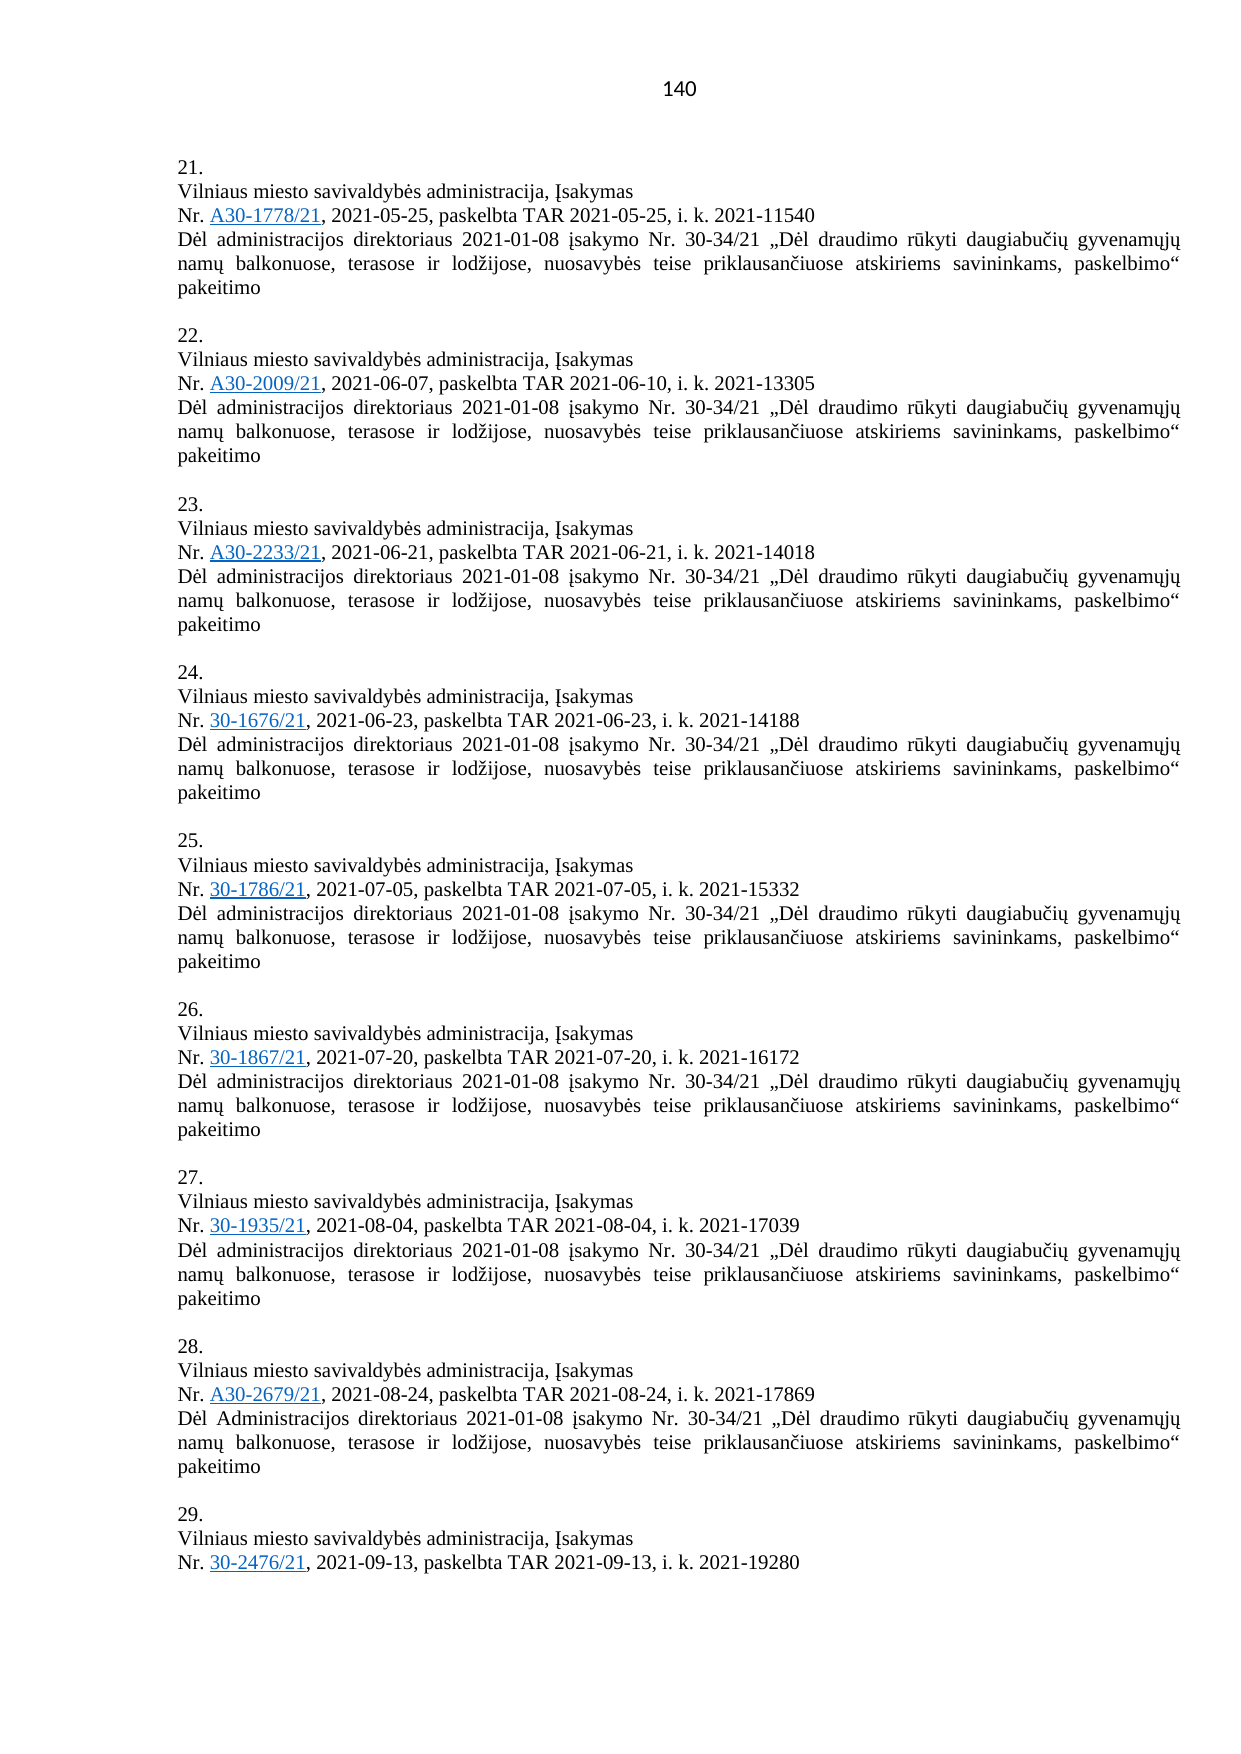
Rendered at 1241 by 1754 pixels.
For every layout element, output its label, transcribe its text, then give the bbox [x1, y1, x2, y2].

text 28. [177, 1334, 1181, 1358]
text Dėl Administracijos direktoriaus 2021-01-08 įsakymo Nr. 30-34/21 „Dėl draudimo rūkyti daugiabučių gyvenamųjų namų balkonuose, terasose ir lodžijose, nuosavybės teise priklausančiuose atskiriems savininkams, paskelbimo“ pakeitimo [177, 1406, 1181, 1478]
text 26. [177, 997, 1181, 1021]
text Dėl administracijos direktoriaus 2021-01-08 įsakymo Nr. 30-34/21 „Dėl draudimo rūkyti daugiabučių gyvenamųjų namų balkonuose, terasose ir lodžijose, nuosavybės teise priklausančiuose atskiriems savininkams, paskelbimo“ pakeitimo [177, 1237, 1181, 1310]
text 21. [177, 155, 1181, 179]
text Vilniaus miesto savivaldybės administracija, Įsakymas [177, 179, 1181, 203]
text Dėl administracijos direktoriaus 2021-01-08 įsakymo Nr. 30-34/21 „Dėl draudimo rūkyti daugiabučių gyvenamųjų namų balkonuose, terasose ir lodžijose, nuosavybės teise priklausančiuose atskiriems savininkams, paskelbimo“ pakeitimo [177, 901, 1181, 973]
text Vilniaus miesto savivaldybės administracija, Įsakymas [177, 1189, 1181, 1213]
text Dėl administracijos direktoriaus 2021-01-08 įsakymo Nr. 30-34/21 „Dėl draudimo rūkyti daugiabučių gyvenamųjų namų balkonuose, terasose ir lodžijose, nuosavybės teise priklausančiuose atskiriems savininkams, paskelbimo“ pakeitimo [177, 395, 1181, 467]
text Vilniaus miesto savivaldybės administracija, Įsakymas [177, 684, 1181, 708]
text Nr. A30-2233/21, 2021-06-21, paskelbta TAR 2021-06-21, i. k. 2021-14018 [177, 540, 1181, 564]
text Dėl administracijos direktoriaus 2021-01-08 įsakymo Nr. 30-34/21 „Dėl draudimo rūkyti daugiabučių gyvenamųjų namų balkonuose, terasose ir lodžijose, nuosavybės teise priklausančiuose atskiriems savininkams, paskelbimo“ pakeitimo [177, 732, 1181, 804]
text Nr. A30-1778/21, 2021-05-25, paskelbta TAR 2021-05-25, i. k. 2021-11540 [177, 203, 1181, 227]
text Vilniaus miesto savivaldybės administracija, Įsakymas [177, 516, 1181, 540]
text Vilniaus miesto savivaldybės administracija, Įsakymas [177, 852, 1181, 877]
text Dėl administracijos direktoriaus 2021-01-08 įsakymo Nr. 30-34/21 „Dėl draudimo rūkyti daugiabučių gyvenamųjų namų balkonuose, terasose ir lodžijose, nuosavybės teise priklausančiuose atskiriems savininkams, paskelbimo“ pakeitimo [177, 227, 1181, 299]
text 25. [177, 828, 1181, 852]
text Nr. 30-2476/21, 2021-09-13, paskelbta TAR 2021-09-13, i. k. 2021-19280 [177, 1550, 1181, 1574]
text 22. [177, 323, 1181, 347]
text Vilniaus miesto savivaldybės administracija, Įsakymas [177, 1021, 1181, 1045]
text Dėl administracijos direktoriaus 2021-01-08 įsakymo Nr. 30-34/21 „Dėl draudimo rūkyti daugiabučių gyvenamųjų namų balkonuose, terasose ir lodžijose, nuosavybės teise priklausančiuose atskiriems savininkams, paskelbimo“ pakeitimo [177, 1069, 1181, 1141]
text Vilniaus miesto savivaldybės administracija, Įsakymas [177, 347, 1181, 371]
text Nr. 30-1786/21, 2021-07-05, paskelbta TAR 2021-07-05, i. k. 2021-15332 [177, 877, 1181, 901]
text 27. [177, 1165, 1181, 1189]
text Dėl administracijos direktoriaus 2021-01-08 įsakymo Nr. 30-34/21 „Dėl draudimo rūkyti daugiabučių gyvenamųjų namų balkonuose, terasose ir lodžijose, nuosavybės teise priklausančiuose atskiriems savininkams, paskelbimo“ pakeitimo [177, 564, 1181, 636]
text Nr. 30-1867/21, 2021-07-20, paskelbta TAR 2021-07-20, i. k. 2021-16172 [177, 1045, 1181, 1069]
text Nr. A30-2009/21, 2021-06-07, paskelbta TAR 2021-06-10, i. k. 2021-13305 [177, 371, 1181, 395]
text Nr. A30-2679/21, 2021-08-24, paskelbta TAR 2021-08-24, i. k. 2021-17869 [177, 1382, 1181, 1406]
text 23. [177, 492, 1181, 516]
text Vilniaus miesto savivaldybės administracija, Įsakymas [177, 1526, 1181, 1550]
text Nr. 30-1676/21, 2021-06-23, paskelbta TAR 2021-06-23, i. k. 2021-14188 [177, 708, 1181, 732]
text 24. [177, 660, 1181, 684]
text Vilniaus miesto savivaldybės administracija, Įsakymas [177, 1358, 1181, 1382]
text 29. [177, 1502, 1181, 1526]
text Nr. 30-1935/21, 2021-08-04, paskelbta TAR 2021-08-04, i. k. 2021-17039 [177, 1213, 1181, 1237]
